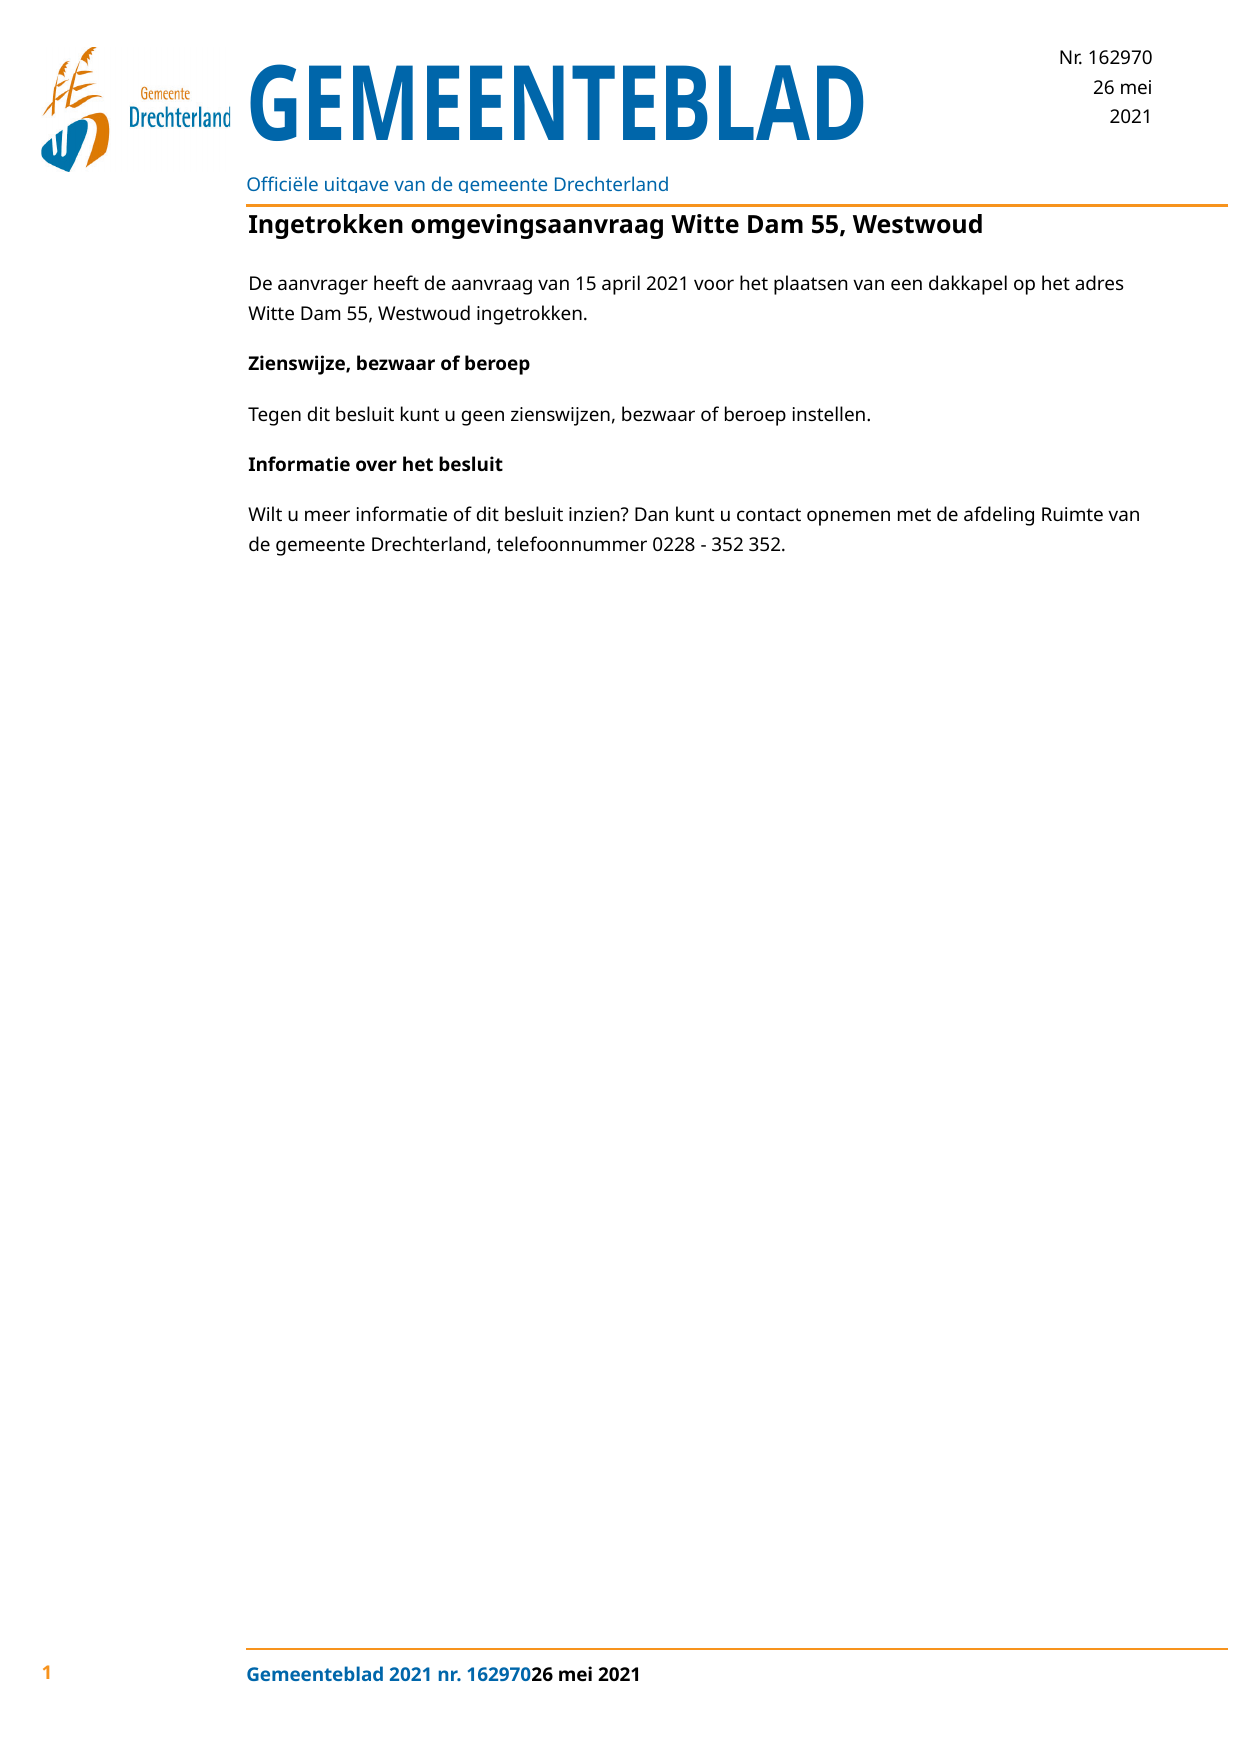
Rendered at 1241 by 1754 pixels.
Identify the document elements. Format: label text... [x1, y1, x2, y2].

text Tegen dit besluit kunt u geen zienswijzen, bezwaar of beroep instellen. [248, 401, 1152, 426]
text Ingetrokken omgevingsaanvraag Witte Dam 55, Westwoud [248, 207, 1152, 241]
text De aanvrager heeft de aanvraag van 15 april 2021 voor het plaatsen van een dakkapel op het adres Witte Dam 55, Westwoud ingetrokken. [248, 270, 1152, 326]
text Informatie over het besluit [248, 451, 1152, 477]
picture [41, 47, 231, 172]
picture [41, 158, 64, 172]
text Zienswijze, bezwaar of beroep [248, 350, 1152, 376]
picture [226, 115, 231, 124]
text Wilt u meer informatie of dit besluit inzien? Dan kunt u contact opnemen met de afdeling Ruimte van de gemeente Drechterland, telefoonnummer 0228 - 352 352. [248, 502, 1152, 557]
